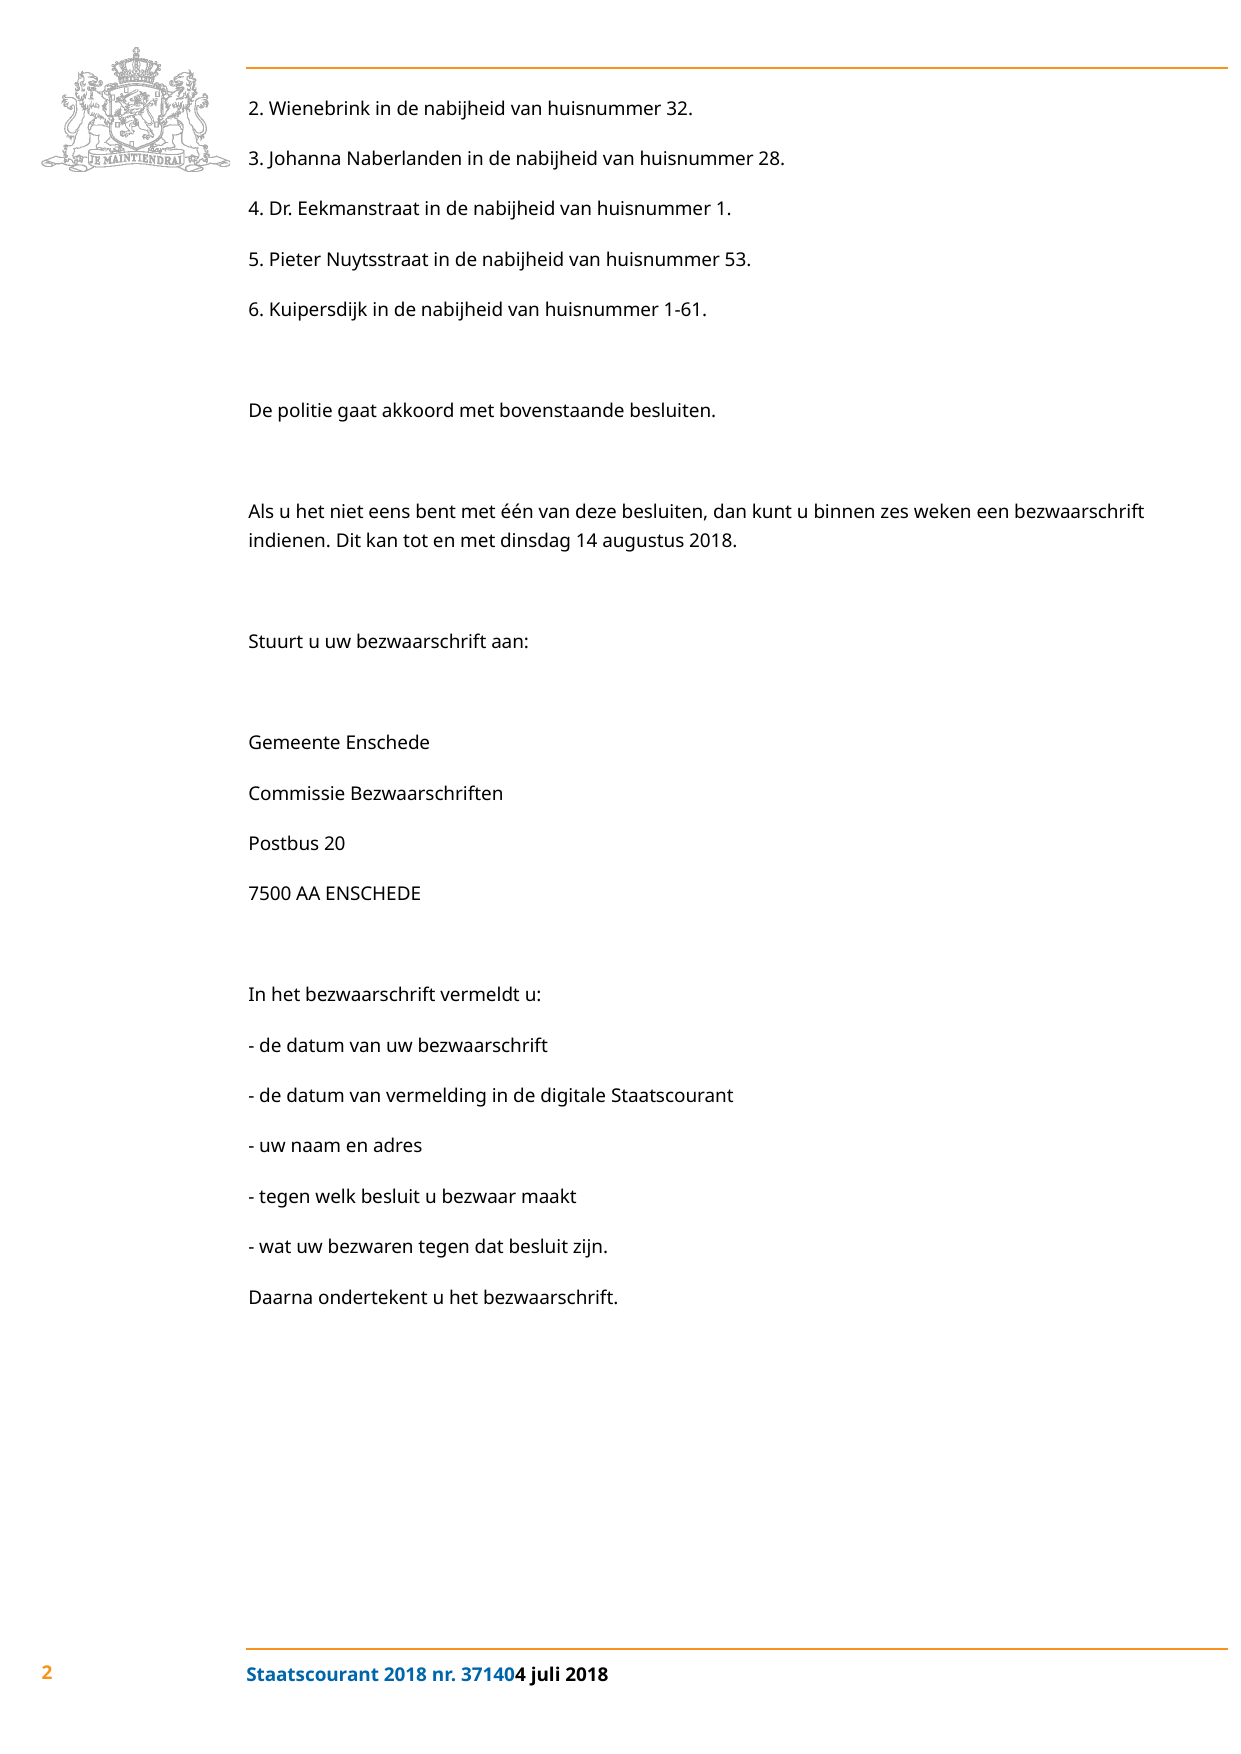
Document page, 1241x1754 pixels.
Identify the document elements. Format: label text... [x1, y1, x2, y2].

text Gemeente Enschede [248, 729, 1152, 755]
text - wat uw bezwaren tegen dat besluit zijn. [248, 1233, 1152, 1259]
text - uw naam en adres [248, 1133, 1152, 1158]
text 5. Pieter Nuytsstraat in de nabijheid van huisnummer 53. [248, 246, 1152, 272]
picture [41, 47, 231, 172]
text - de datum van uw bezwaarschrift [248, 1032, 1152, 1058]
text Daarna ondertekent u het bezwaarschrift. [248, 1284, 1152, 1310]
text 3. Johanna Naberlanden in de nabijheid van huisnummer 28. [248, 145, 1152, 171]
text In het bezwaarschrift vermeldt u: [248, 981, 1152, 1007]
text 6. Kuipersdijk in de nabijheid van huisnummer 1-61. [248, 296, 1152, 322]
text Stuurt u uw bezwaarschrift aan: [248, 628, 1152, 654]
text De politie gaat akkoord met bovenstaande besluiten. [248, 397, 1152, 423]
text - de datum van vermelding in de digitale Staatscourant [248, 1082, 1152, 1108]
text 7500 AA ENSCHEDE [248, 881, 1152, 906]
text Commissie Bezwaarschriften [248, 780, 1152, 806]
text 2. Wienebrink in de nabijheid van huisnummer 32. [248, 95, 1152, 121]
text Postbus 20 [248, 830, 1152, 856]
text - tegen welk besluit u bezwaar maakt [248, 1183, 1152, 1209]
text 4. Dr. Eekmanstraat in de nabijheid van huisnummer 1. [248, 196, 1152, 221]
text Als u het niet eens bent met één van deze besluiten, dan kunt u binnen zes weken een bezwaarschrift indienen. Dit kan tot en met dinsdag 14 augustus 2018. [248, 498, 1152, 553]
